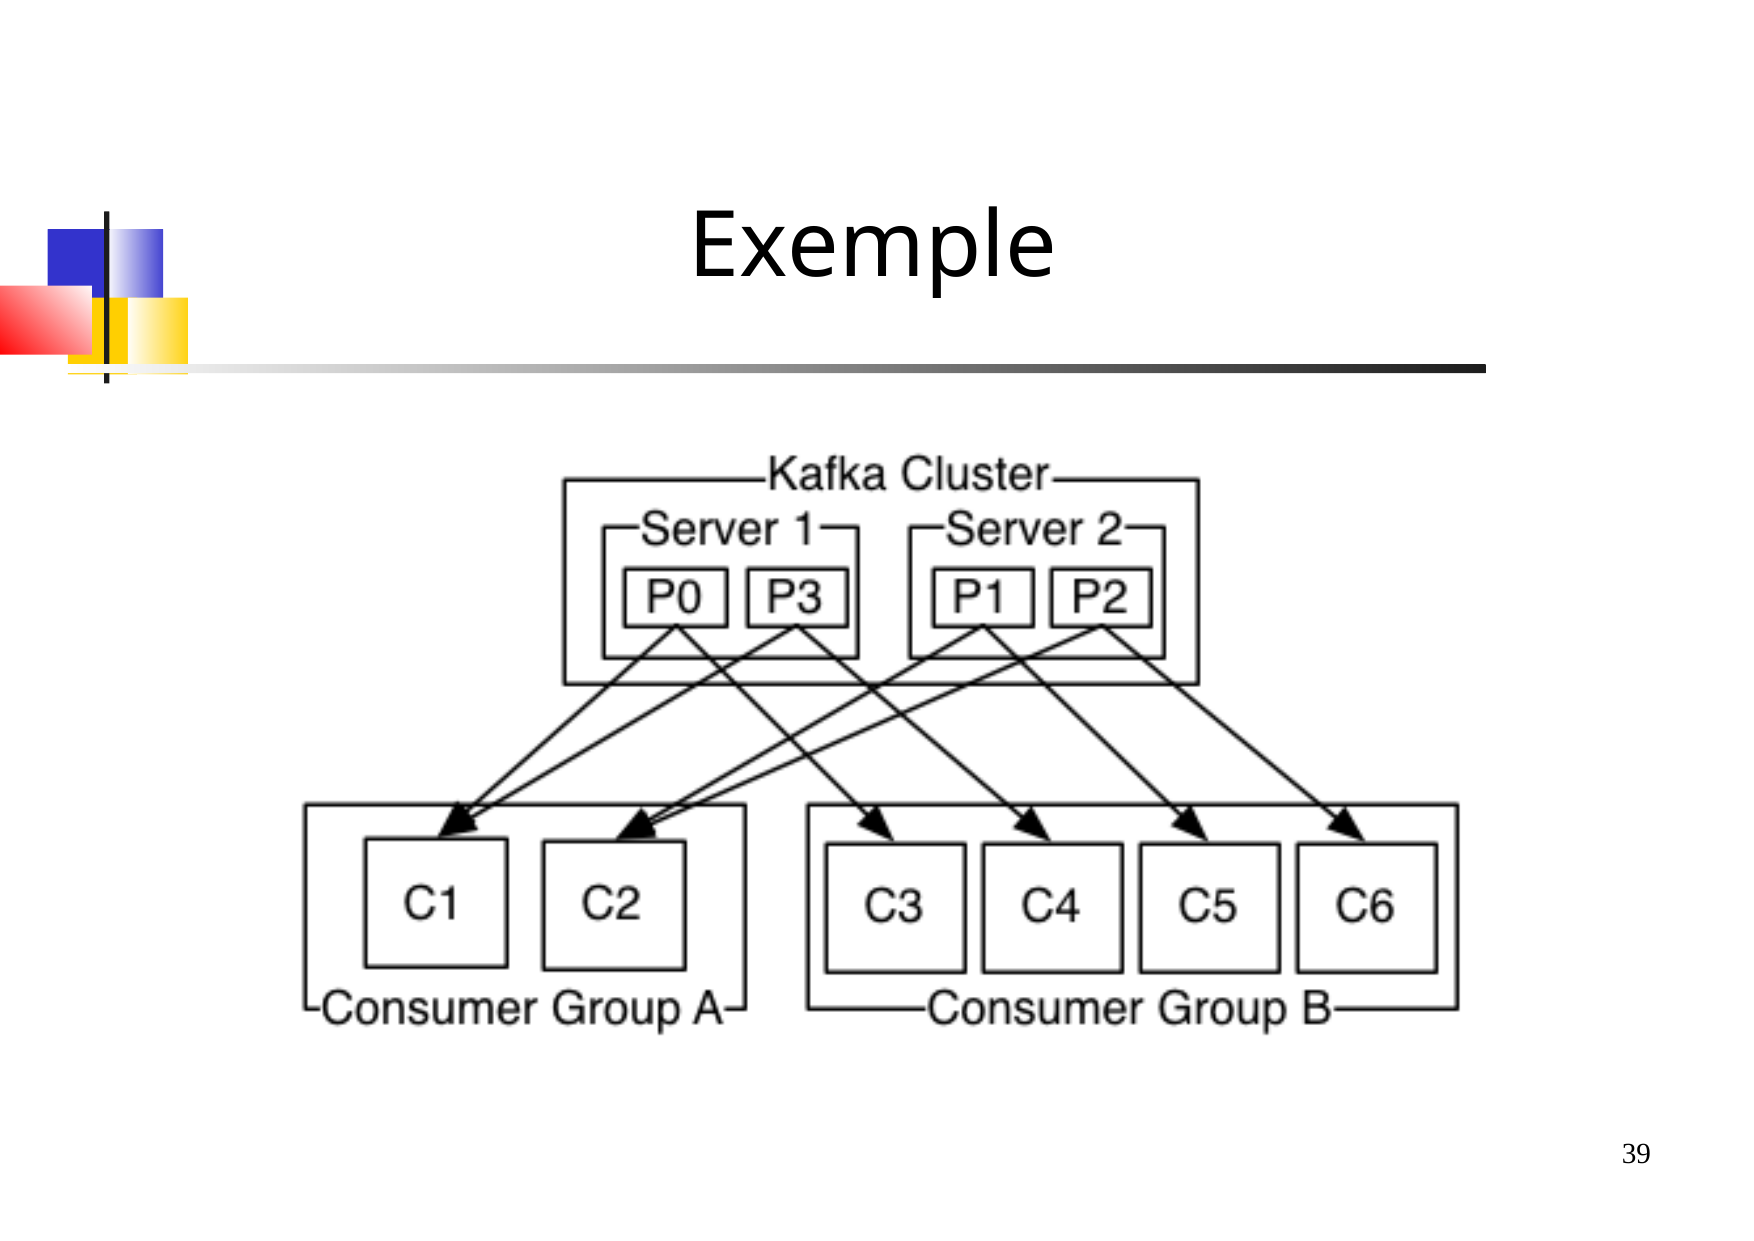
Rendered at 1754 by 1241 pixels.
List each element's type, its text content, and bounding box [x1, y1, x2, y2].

picture [261, 412, 1502, 1072]
title Exemple [179, 139, 1567, 351]
